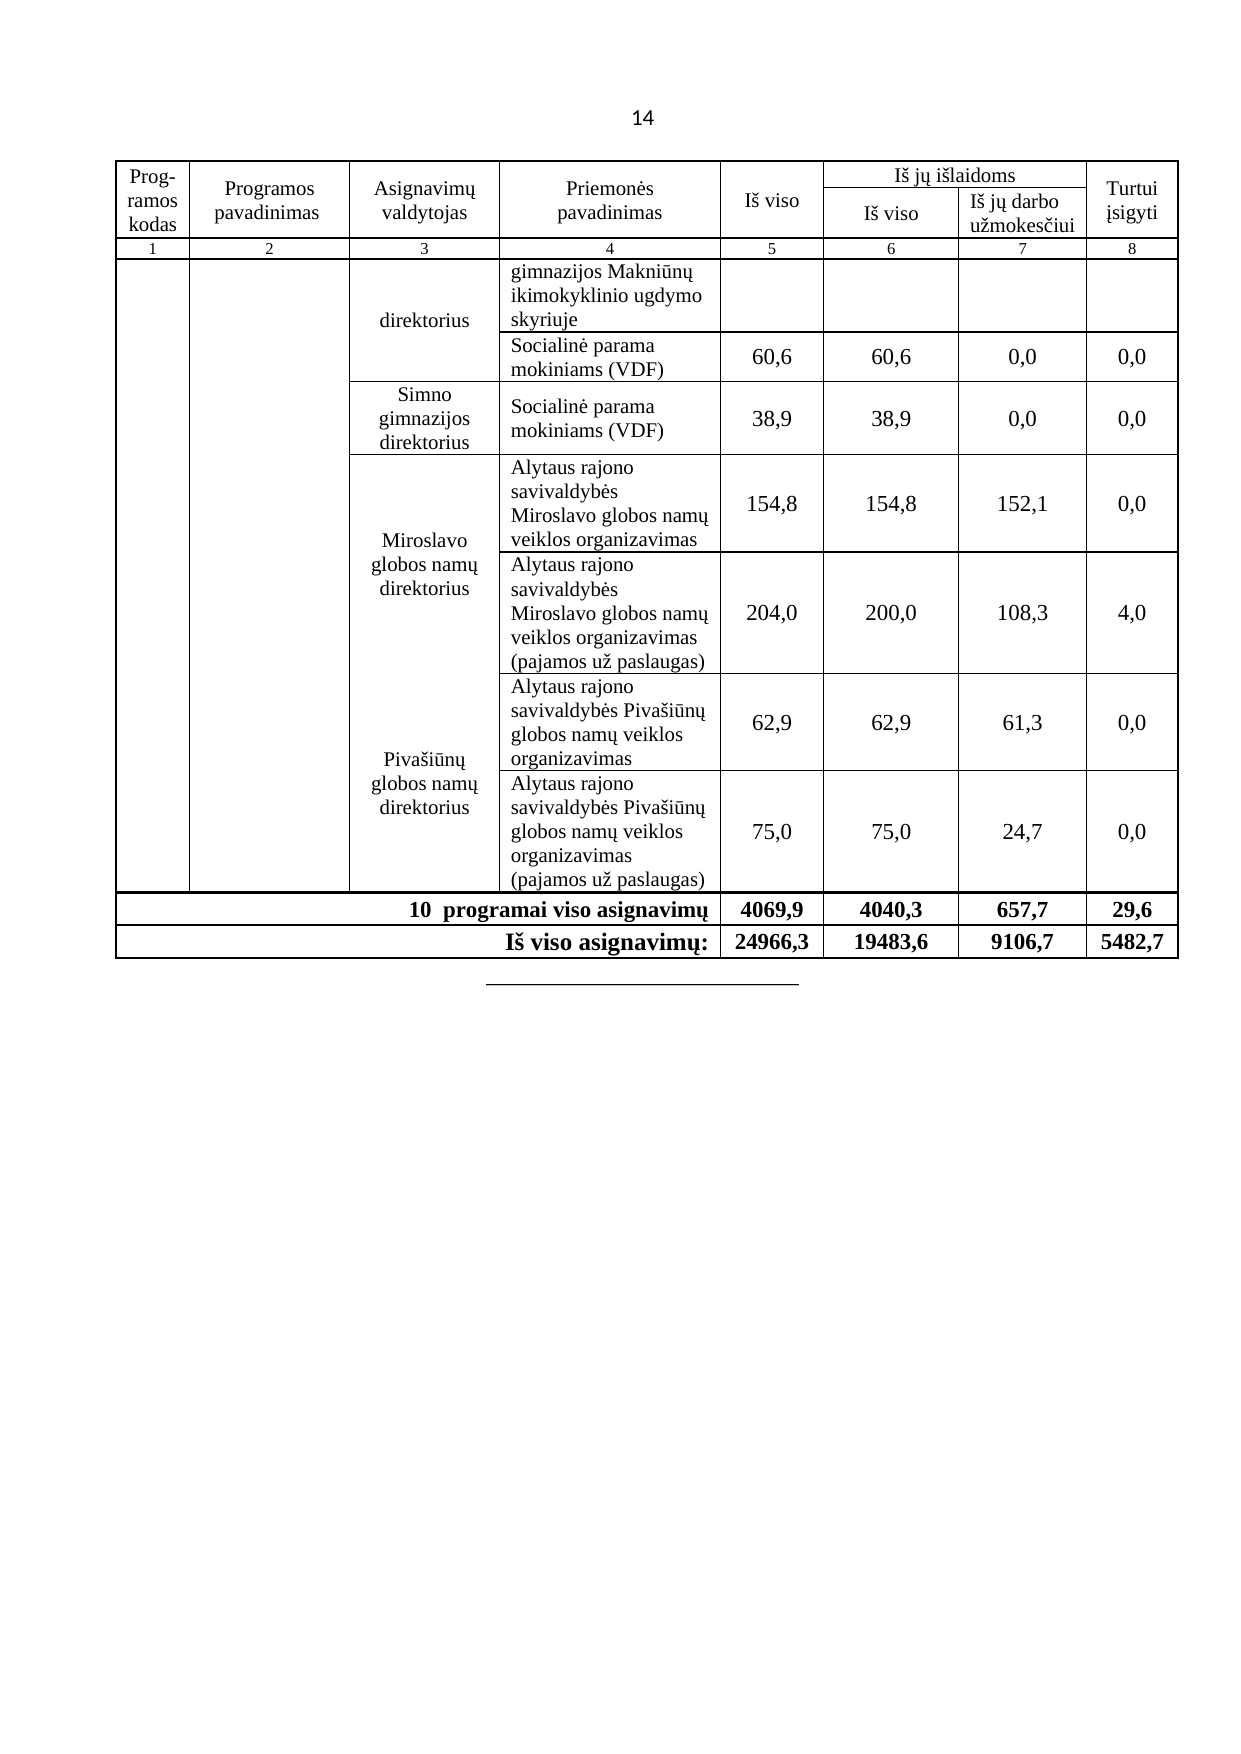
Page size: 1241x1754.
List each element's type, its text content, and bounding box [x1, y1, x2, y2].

table_cell [1087, 260, 1177, 331]
table_cell 5482,7 [1087, 926, 1177, 957]
table_cell 0,0 [1087, 674, 1177, 770]
table_cell 0,0 [959, 382, 1086, 454]
table_cell 152,1 [959, 455, 1086, 551]
table_cell 154,8 [824, 455, 958, 551]
table_cell gimnazijos Makniūnų ikimokyklinio ugdymo skyriuje [500, 260, 720, 331]
table_cell 62,9 [824, 674, 958, 770]
table_cell 4040,3 [824, 894, 958, 924]
table_header Prog-ramos kodas [117, 162, 189, 237]
table_cell 75,0 [721, 771, 823, 891]
table_cell 61,3 [959, 674, 1086, 770]
table_cell [959, 260, 1086, 331]
table_cell Alytaus rajono savivaldybės Pivašiūnų globos namų veiklos organizavimas [500, 674, 720, 770]
table_header Asignavimų valdytojas [350, 162, 499, 237]
table_cell 38,9 [824, 382, 958, 454]
table_header Programos pavadinimas [190, 162, 349, 237]
table_cell [824, 260, 958, 331]
table_cell 1 [117, 239, 189, 258]
table_cell 4 [500, 239, 720, 258]
table_cell 200,0 [824, 553, 958, 673]
table_cell 75,0 [824, 771, 958, 891]
table_cell 62,9 [721, 674, 823, 770]
table_cell Alytaus rajono savivaldybės Pivašiūnų globos namų veiklos organizavimas (pajamos už paslaugas) [500, 771, 720, 891]
table_cell [190, 260, 349, 891]
table_cell 7 [959, 239, 1086, 258]
table_cell 657,7 [959, 894, 1086, 924]
table_cell Miroslavo globos namų direktorius [350, 455, 499, 673]
table_cell 29,6 [1087, 894, 1177, 924]
table_cell 0,0 [1087, 771, 1177, 891]
table_cell 5 [721, 239, 823, 258]
table_header Iš jų išlaidoms [824, 162, 1086, 187]
table_cell 9106,7 [959, 926, 1086, 957]
table_cell Iš jų darbo užmokesčiui [959, 188, 1086, 237]
table_cell 0,0 [959, 333, 1086, 381]
table_cell Alytaus rajono savivaldybės Miroslavo globos namų veiklos organizavimas [500, 455, 720, 551]
table_cell 4069,9 [721, 894, 823, 924]
table_cell 60,6 [721, 333, 823, 381]
table_cell 154,8 [721, 455, 823, 551]
table_cell 60,6 [824, 333, 958, 381]
table_cell 24,7 [959, 771, 1086, 891]
table_cell 204,0 [721, 553, 823, 673]
table_cell 19483,6 [824, 926, 958, 957]
table_cell 6 [824, 239, 958, 258]
table_header Priemonės pavadinimas [500, 162, 720, 237]
table_cell 4,0 [1087, 553, 1177, 673]
table_header Turtui įsigyti [1087, 162, 1177, 237]
table_cell Alytaus rajono savivaldybės Miroslavo globos namų veiklos organizavimas (pajamos už paslaugas) [500, 553, 720, 673]
table_cell 24966,3 [721, 926, 823, 957]
table_cell 10 programai viso asignavimų [117, 894, 720, 924]
table_cell [721, 260, 823, 331]
table_cell Iš viso asignavimų: [117, 926, 720, 957]
table_cell 2 [190, 239, 349, 258]
table_cell Simno gimnazijos direktorius [350, 382, 499, 454]
table_cell [117, 260, 189, 891]
table_cell 0,0 [1087, 333, 1177, 381]
table_cell Iš viso [824, 188, 958, 237]
table_cell Socialinė parama mokiniams (VDF) [500, 382, 720, 454]
table_cell 0,0 [1087, 455, 1177, 551]
table_cell Pivašiūnų globos namų direktorius [350, 673, 499, 891]
table_cell 8 [1087, 239, 1177, 258]
table_header Iš viso [721, 162, 823, 237]
table_cell 0,0 [1087, 382, 1177, 454]
table_cell direktorius [350, 260, 499, 381]
text _________________________ [103, 959, 1181, 988]
table_cell 38,9 [721, 382, 823, 454]
table_cell 108,3 [959, 553, 1086, 673]
table_cell 3 [350, 239, 499, 258]
table_cell Socialinė parama mokiniams (VDF) [500, 333, 720, 381]
